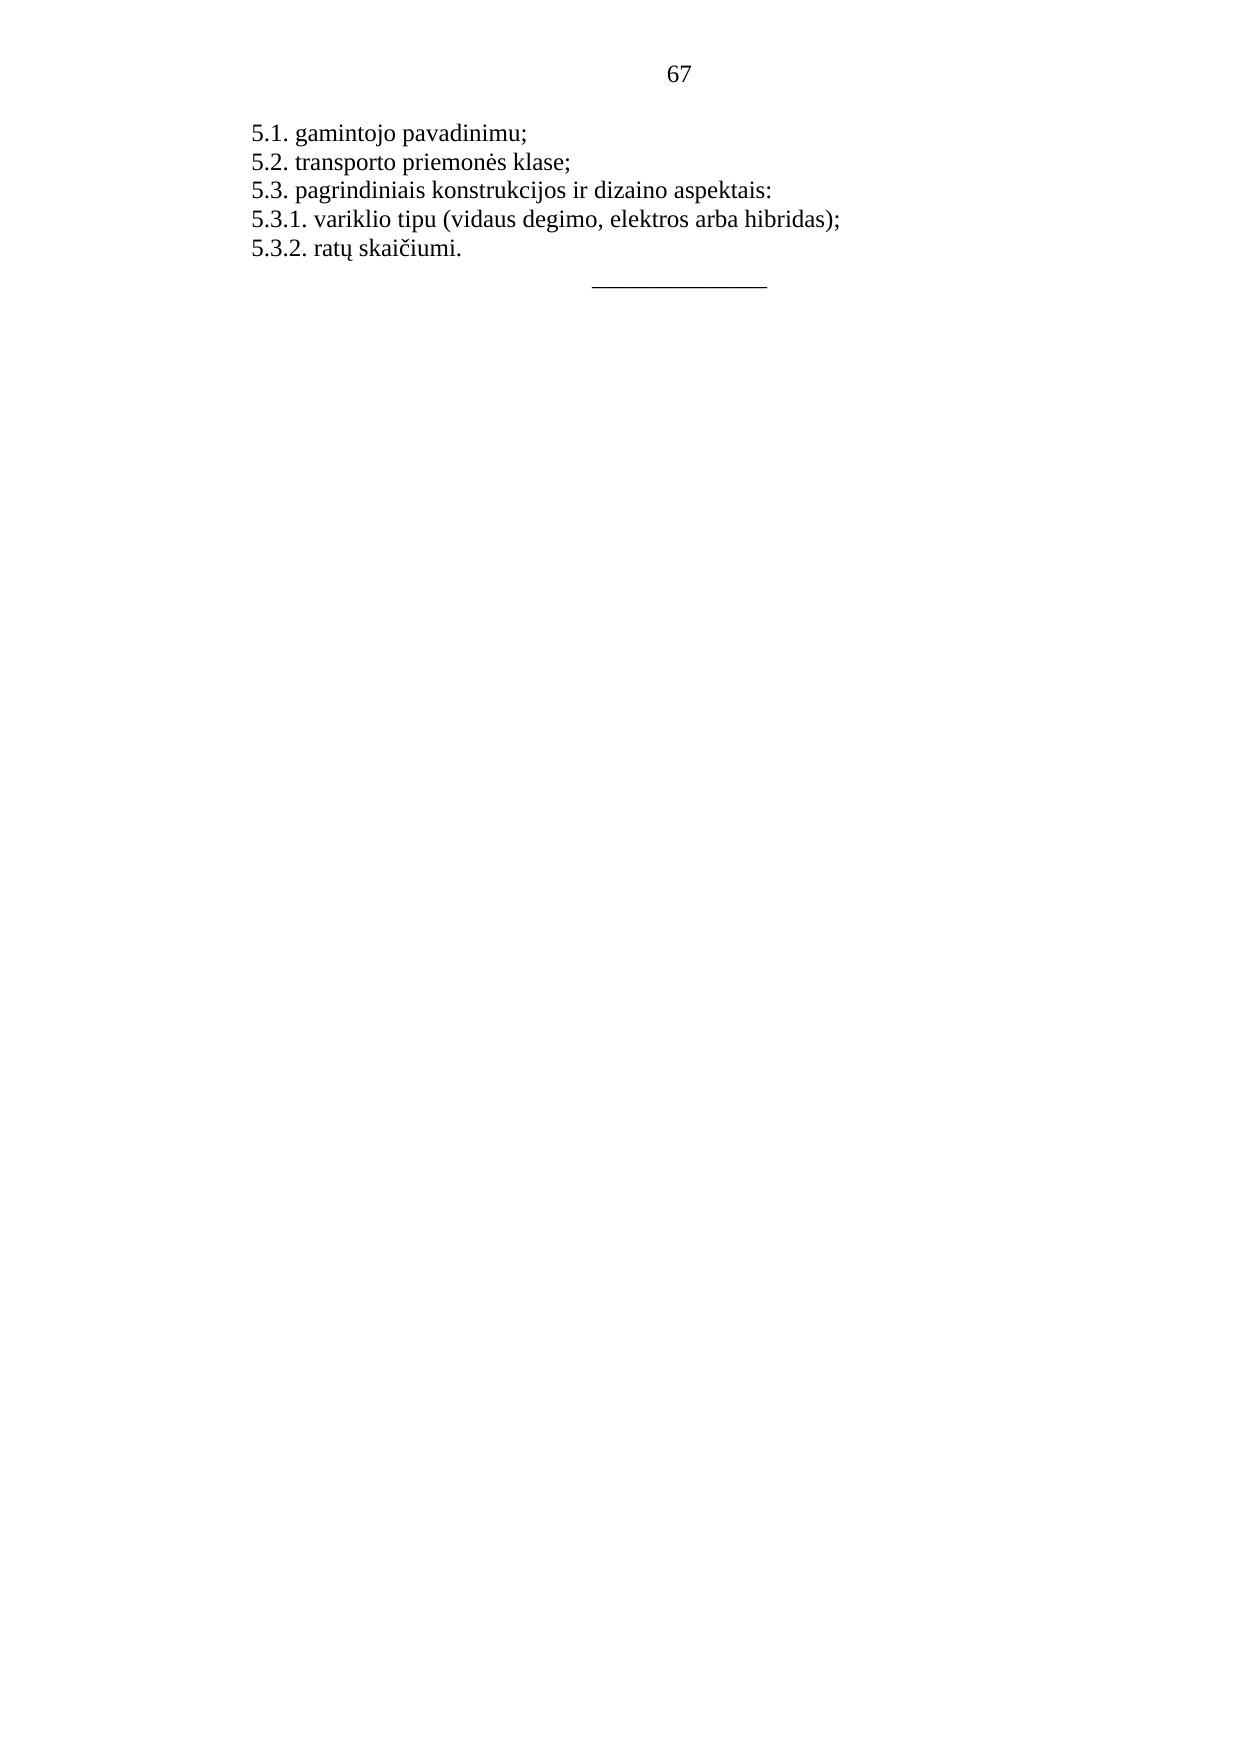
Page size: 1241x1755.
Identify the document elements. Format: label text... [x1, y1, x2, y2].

text 5.3.1. variklio tipu (vidaus degimo, elektros arba hibridas); [177, 204, 1181, 233]
text ______________ [177, 262, 1181, 291]
text 5.1. gamintojo pavadinimu; [177, 118, 1181, 147]
text 5.3. pagrindiniais konstrukcijos ir dizaino aspektais: [177, 176, 1181, 204]
text 5.2. transporto priemonės klase; [177, 147, 1181, 176]
text 5.3.2. ratų skaičiumi. [177, 233, 1181, 262]
